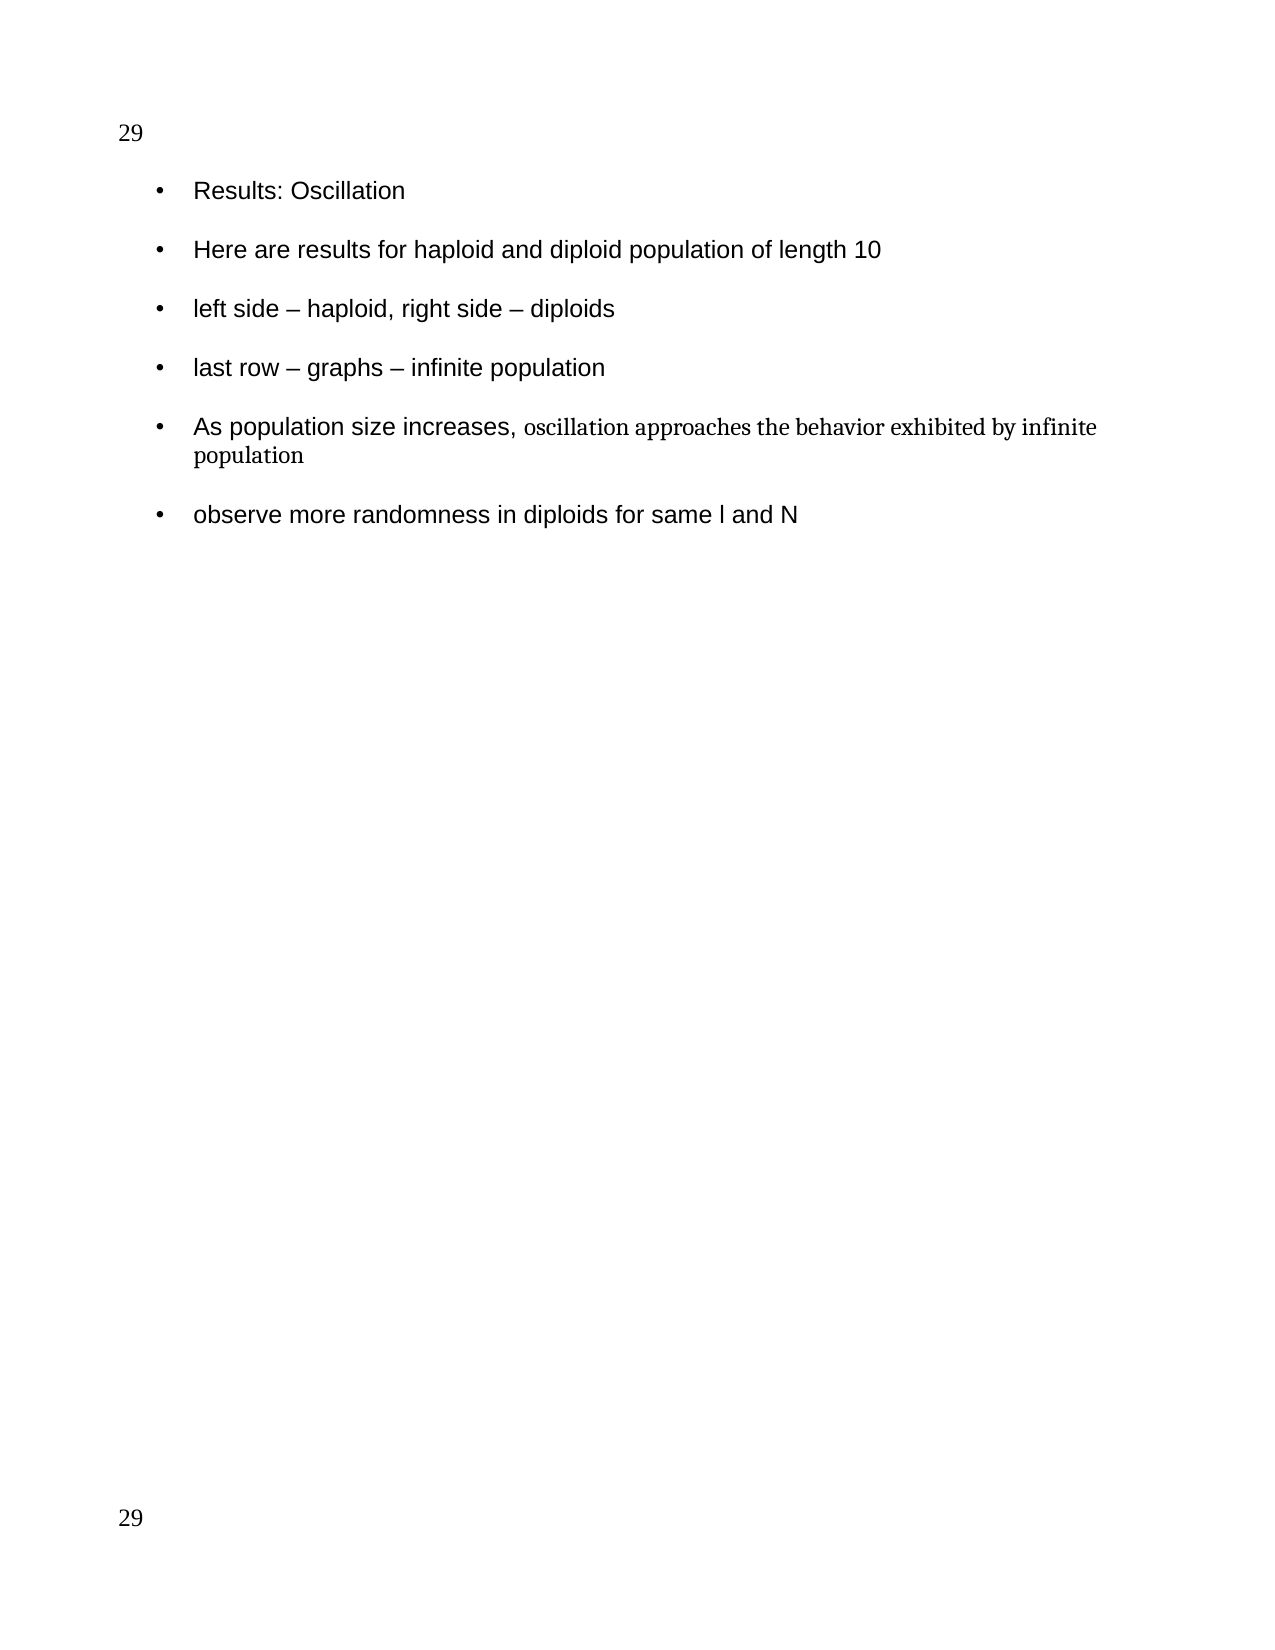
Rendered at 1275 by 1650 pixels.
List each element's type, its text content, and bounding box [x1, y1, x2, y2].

list Results: Oscillation [156, 176, 1157, 205]
list observe more randomness in diploids for same l and N [156, 500, 1157, 529]
list left side – haploid, right side – diploids [156, 294, 1157, 323]
list last row – graphs – infinite population [156, 353, 1157, 382]
list As population size increases, oscillation approaches the behavior exhibited by infinite population [156, 412, 1157, 470]
list Here are results for haploid and diploid population of length 10 [156, 235, 1157, 264]
